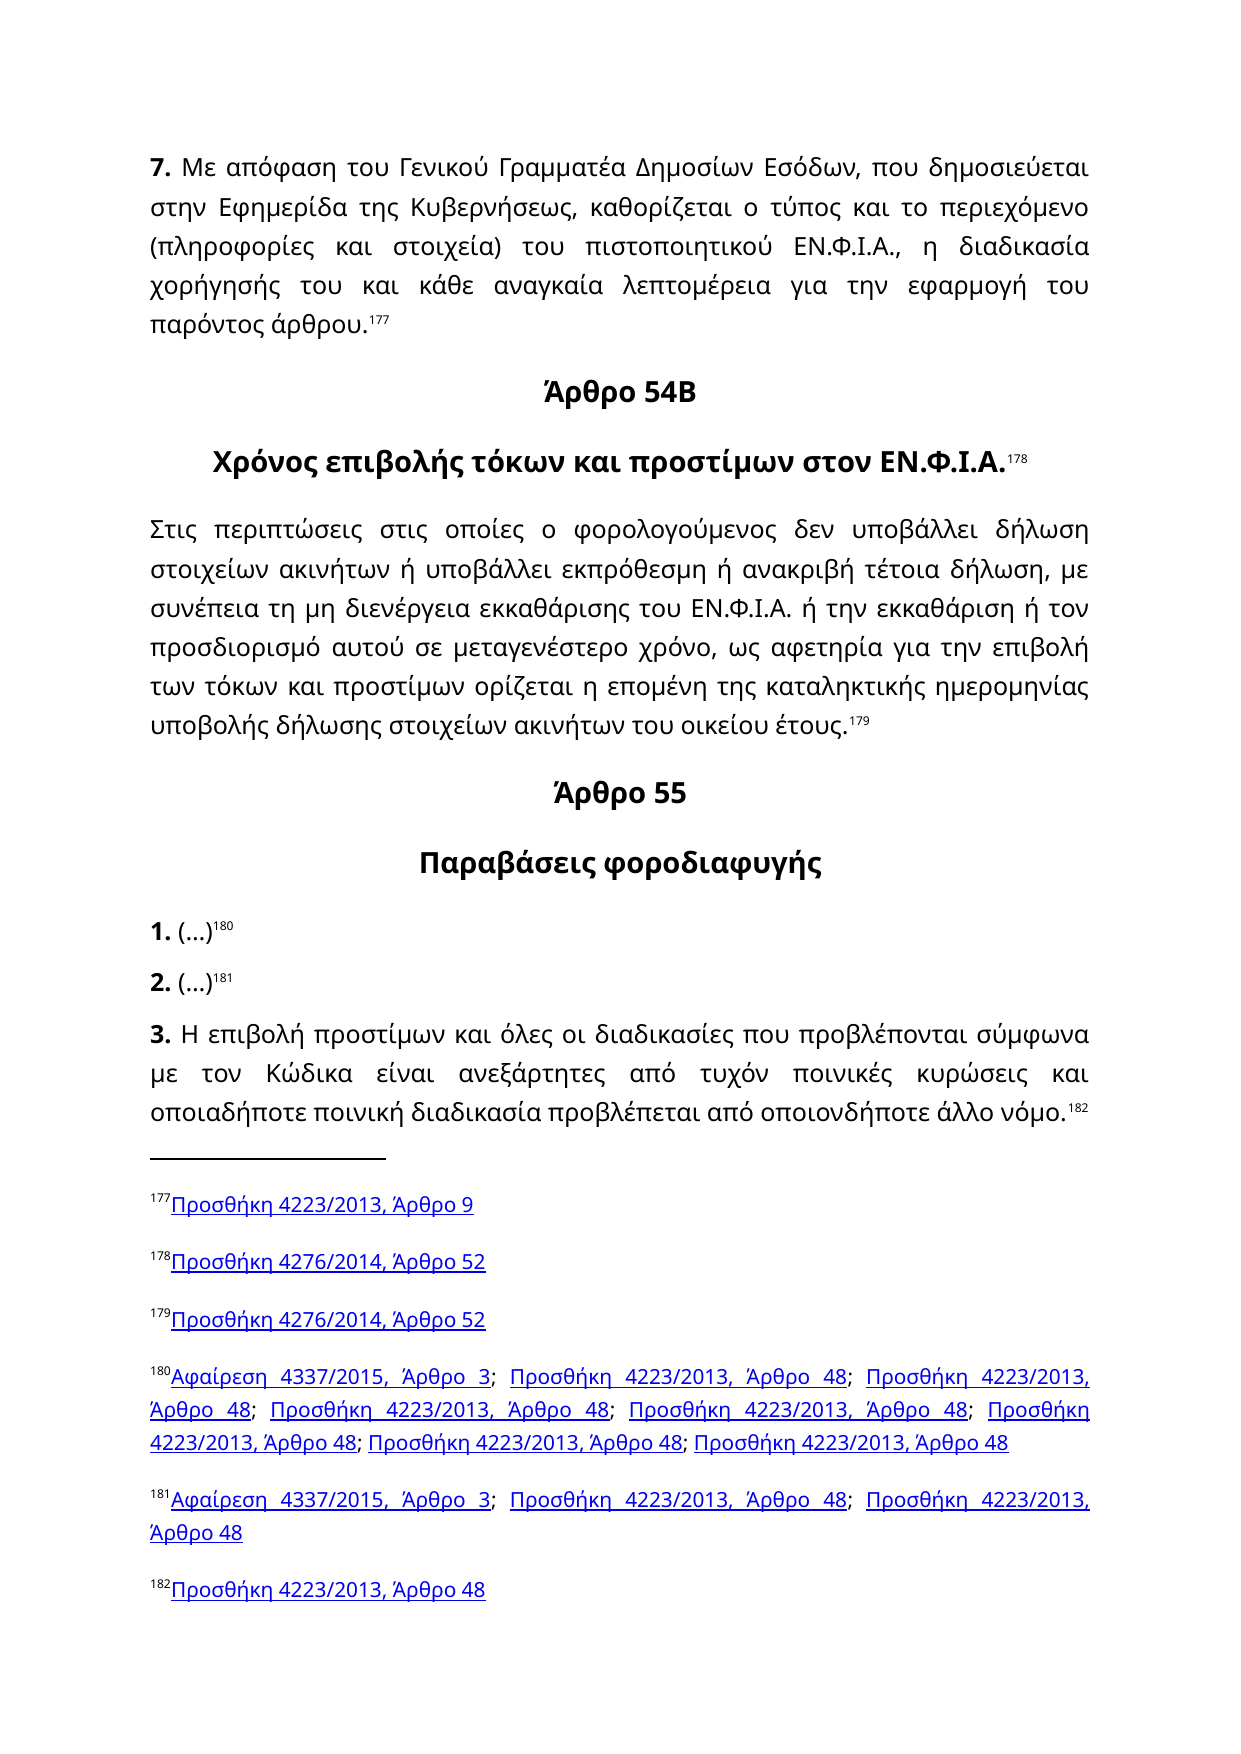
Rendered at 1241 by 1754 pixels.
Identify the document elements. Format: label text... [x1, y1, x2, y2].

subtitle Χρόνος επιβολής τόκων και προστίμων στον ΕΝ.Φ.Ι.Α. [150, 441, 1090, 481]
subtitle Άρθρο 54B [150, 371, 1090, 411]
text Αφαίρεση 4337/2015, Άρθρο 3; Προσθήκη 4223/2013, Άρθρο 48; Προσθήκη 4223/2013, Άρθρο 48 [150, 1485, 1090, 1546]
text Στις περιπτώσεις στις οποίες ο φορολογούμενος δεν υποβάλλει δήλωση στοιχείων ακινήτων ή υποβάλλει εκπρόθεσμη ή ανακριβή τέτοια δήλωση, με συνέπεια τη μη διενέργεια εκκαθάρισης του ΕΝ.Φ.Ι.Α. ή την εκκαθάριση ή τον προσδιορισμό αυτού σε μεταγενέστερο χρόνο, ως αφετηρία για την επιβολή των τόκων και προστίμων ορίζεται η επομένη της καταληκτικής ημερομηνίας υποβολής δήλωσης στοιχείων ακινήτων του οικείου έτους. [150, 512, 1090, 742]
text Αφαίρεση 4337/2015, Άρθρο 3; Προσθήκη 4223/2013, Άρθρο 48; Προσθήκη 4223/2013, Άρθρο 48; Προσθήκη 4223/2013, Άρθρο 48; Προσθήκη 4223/2013, Άρθρο 48; Προσθήκη 4223/2013, Άρθρο 48; Προσθήκη 4223/2013, Άρθρο 48; Προσθήκη 4223/2013, Άρθρο 48 [150, 1362, 1090, 1456]
text 1. (…) [150, 913, 1090, 947]
text 7. Με απόφαση του Γενικού Γραμματέα Δημοσίων Εσόδων, που δημοσιεύεται στην Εφημερίδα της Κυβερνήσεως, καθορίζεται ο τύπος και το περιεχόμενο (πληροφορίες και στοιχεία) του πιστοποιητικού ΕΝ.Φ.Ι.Α., η διαδικασία χορήγησής του και κάθε αναγκαία λεπτομέρεια για την εφαρμογή του παρόντος άρθρου. [150, 150, 1090, 341]
text Προσθήκη 4223/2013, Άρθρο 48 [150, 1576, 1090, 1604]
text Προσθήκη 4276/2014, Άρθρο 52 [150, 1247, 1090, 1276]
subtitle Παραβάσεις φοροδιαφυγής [150, 843, 1090, 882]
text 2. (…) [150, 965, 1090, 999]
text 3. Η επιβολή προστίμων και όλες οι διαδικασίες που προβλέπονται σύμφωνα με τον Κώδικα είναι ανεξάρτητες από τυχόν ποινικές κυρώσεις και οποιαδήποτε ποινική διαδικασία προβλέπεται από οποιονδήποτε άλλο νόμο. [150, 1017, 1090, 1129]
text Προσθήκη 4276/2014, Άρθρο 52 [150, 1305, 1090, 1333]
text Προσθήκη 4223/2013, Άρθρο 9 [150, 1190, 1090, 1218]
subtitle Άρθρο 55 [150, 772, 1090, 812]
